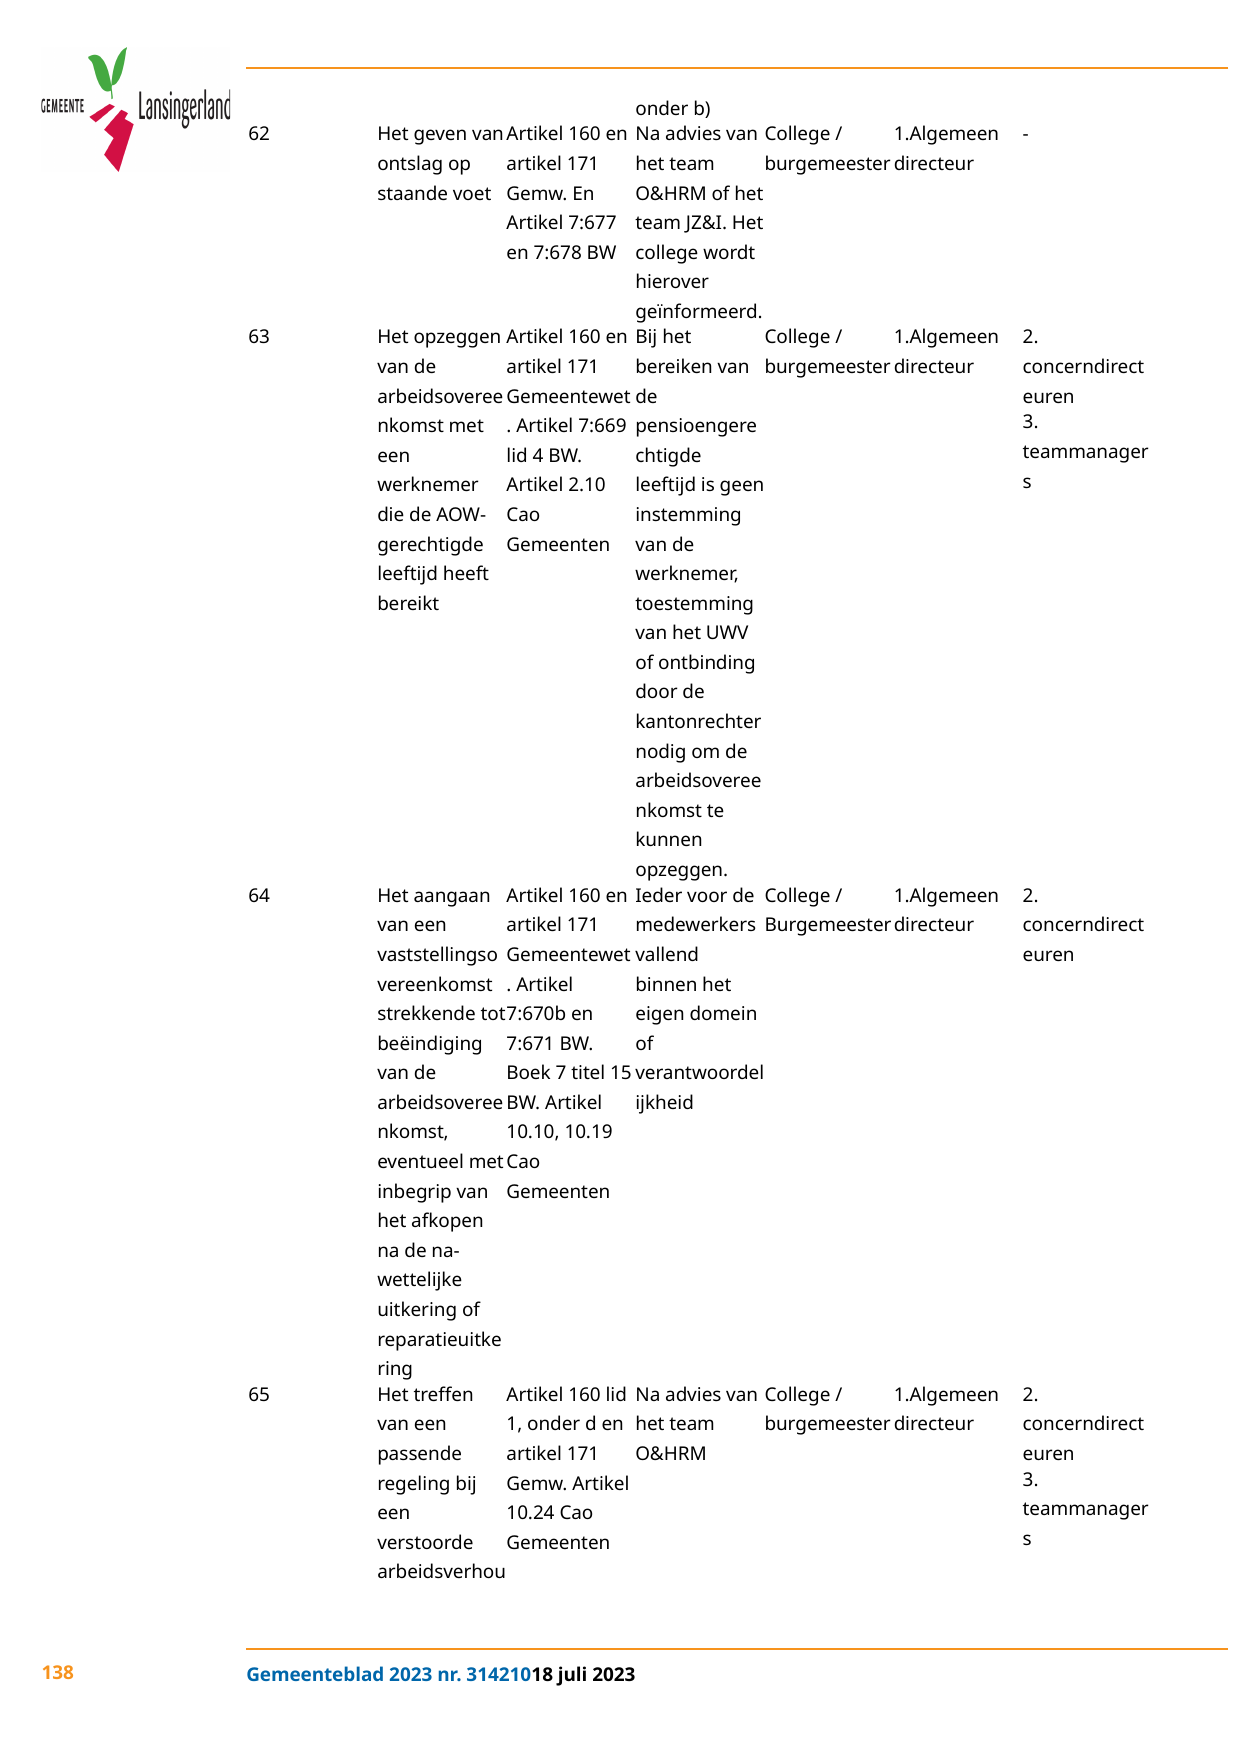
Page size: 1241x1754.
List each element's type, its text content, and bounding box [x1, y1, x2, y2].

table_cell onder b) [635, 95, 764, 121]
table_cell 2. concerndirecteuren [1023, 1381, 1152, 1466]
table_cell 2. concerndirecteuren [1023, 324, 1152, 409]
table_cell 3. teammanagers [1023, 1466, 1152, 1584]
table_cell Ieder voor de medewerkers vallend binnen het eigen domein of verantwoordelijkheid [635, 882, 764, 1381]
table_cell College / Burgemeester [764, 882, 893, 1381]
table_cell [248, 95, 377, 121]
table_cell Na advies van het team O&HRM of het team JZ&I. Het college wordt hierover geïnformeerd. [635, 121, 764, 324]
table_cell [1023, 95, 1152, 121]
table_cell 1.Algemeen directeur [894, 882, 1022, 1381]
table_cell Het opzeggen van de arbeidsovereenkomst met een werknemer die de AOW-gerechtigde leeftijd heeft bereikt [377, 324, 506, 882]
table_cell 2. concerndirecteuren [1023, 882, 1152, 1381]
table_cell [894, 95, 1022, 121]
table_cell Het geven van ontslag op staande voet [377, 121, 506, 324]
table_cell 1.Algemeen directeur [894, 121, 1022, 324]
table_cell - [1023, 121, 1152, 324]
table_cell Artikel 160 en artikel 171 Gemeentewet. Artikel 7:669 lid 4 BW. Artikel 2.10 Cao Gemeenten [506, 324, 635, 882]
table_cell Het aangaan van een vaststellingsovereenkomst strekkende tot beëindiging van de arbeidsovereenkomst, eventueel met inbegrip van het afkopen na de na-wettelijke uitkering of reparatieuitkering [377, 882, 506, 1381]
table_cell [377, 95, 506, 121]
table_cell 1.Algemeen directeur [894, 1381, 1022, 1584]
table_cell 65 [248, 1381, 377, 1584]
table_cell Artikel 160 en artikel 171 Gemeentewet. Artikel 7:670b en 7:671 BW. Boek 7 titel 15 BW. Artikel 10.10, 10.19 Cao Gemeenten [506, 882, 635, 1381]
table_cell [764, 95, 893, 121]
picture [41, 47, 231, 172]
table_cell 64 [248, 882, 377, 1381]
table_cell College / burgemeester [764, 1381, 893, 1584]
table_cell Bij het bereiken van de pensioengerechtigde leeftijd is geen instemming van de werknemer, toestemming van het UWV of ontbinding door de kantonrechter nodig om de arbeidsovereenkomst te kunnen opzeggen. [635, 324, 764, 882]
table_cell 62 [248, 121, 377, 324]
table_cell Na advies van het team O&HRM [635, 1381, 764, 1584]
table_cell 3. teammanagers [1023, 409, 1152, 882]
table_cell Artikel 160 en artikel 171 Gemw. En Artikel 7:677 en 7:678 BW [506, 121, 635, 324]
table_cell Het treffen van een passende regeling bij een verstoorde arbeidsverhou [377, 1381, 506, 1584]
table_cell College / burgemeester [764, 324, 893, 882]
table_cell 63 [248, 324, 377, 882]
table_cell Artikel 160 lid 1, onder d en artikel 171 Gemw. Artikel 10.24 Cao Gemeenten [506, 1381, 635, 1584]
table_cell College / burgemeester [764, 121, 893, 324]
table_cell 1.Algemeen directeur [894, 324, 1022, 882]
